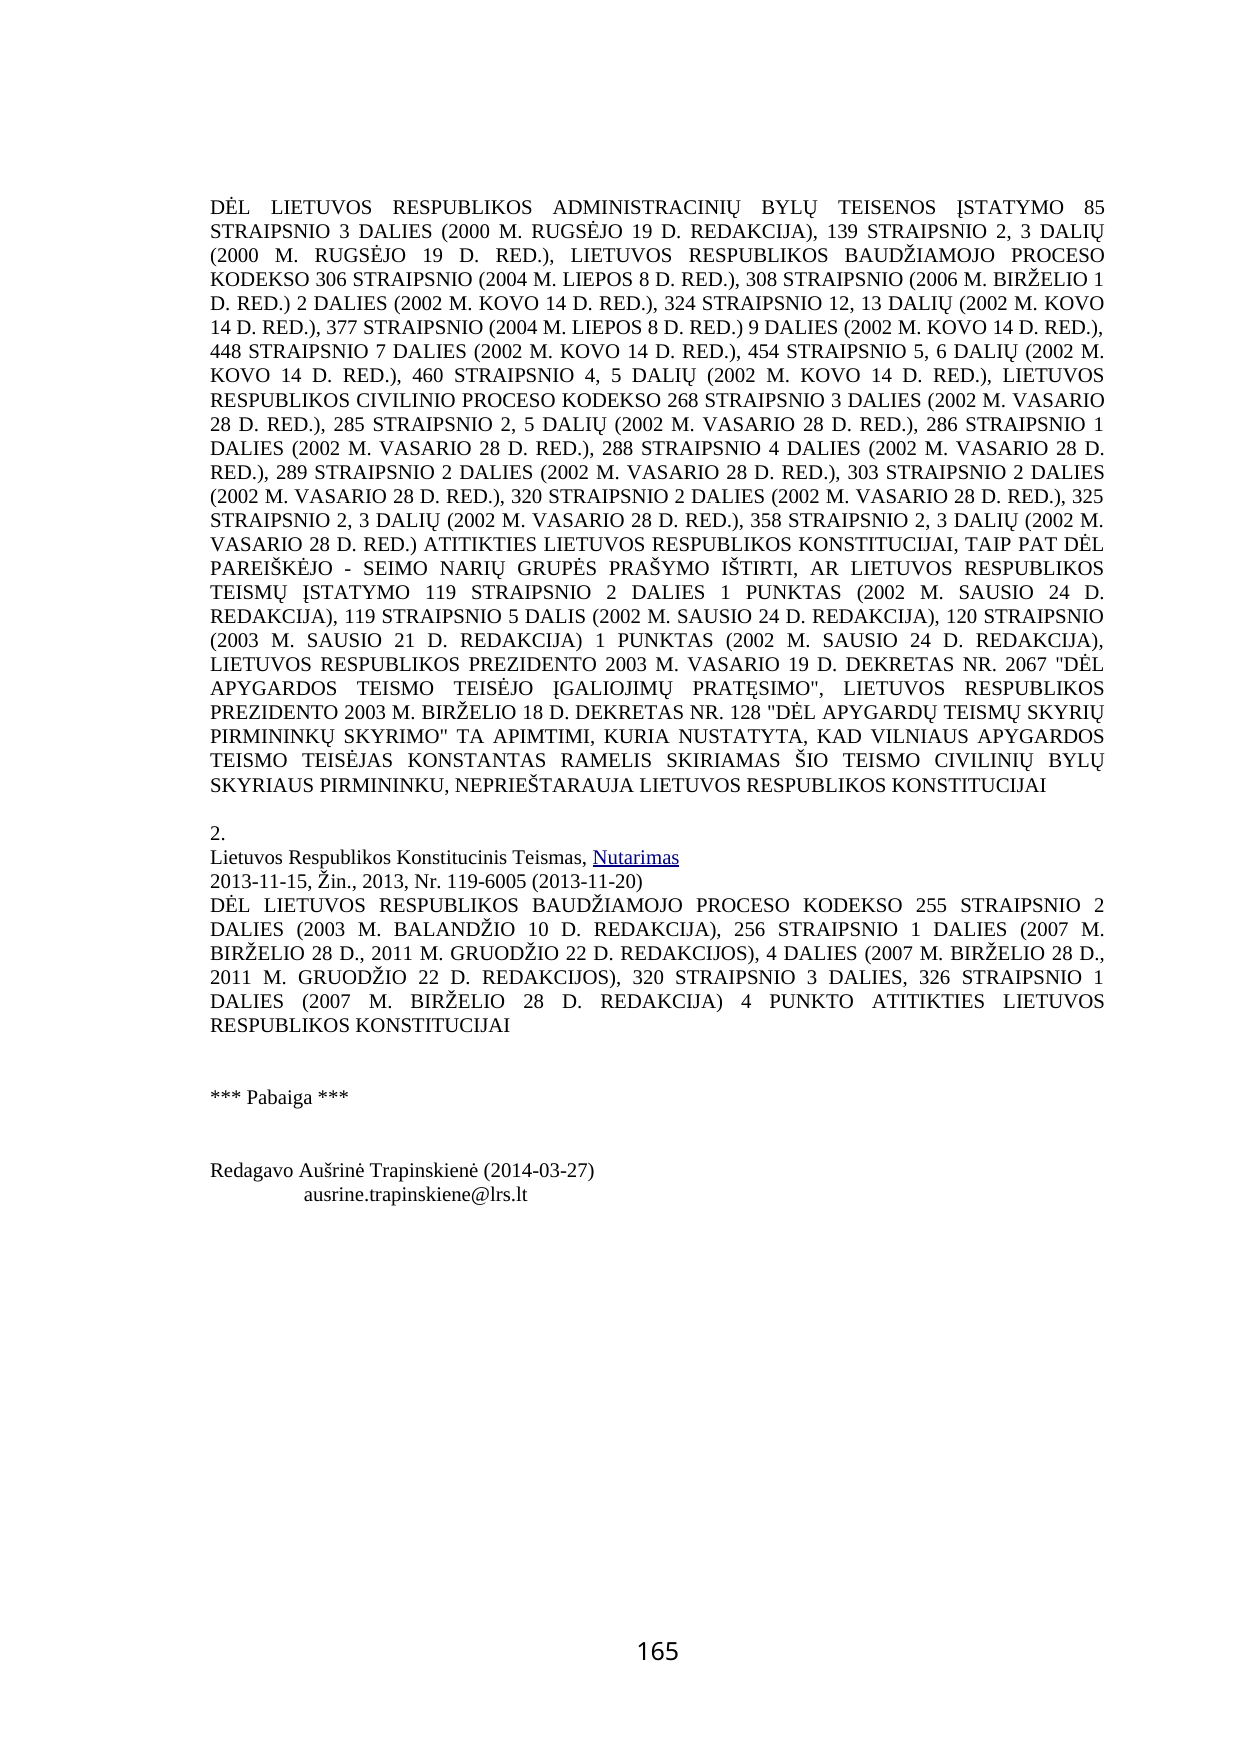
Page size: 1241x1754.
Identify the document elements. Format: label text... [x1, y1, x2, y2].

text Lietuvos Respublikos Konstitucinis Teismas, Nutarimas [210, 845, 1106, 869]
text 2013-11-15, Žin., 2013, Nr. 119-6005 (2013-11-20) [210, 869, 1106, 893]
text *** Pabaiga *** [210, 1085, 1106, 1109]
text ausrine.trapinskiene@lrs.lt [210, 1182, 1106, 1206]
text DĖL LIETUVOS RESPUBLIKOS BAUDŽIAMOJO PROCESO KODEKSO 255 STRAIPSNIO 2 DALIES (2003 M. BALANDŽIO 10 D. REDAKCIJA), 256 STRAIPSNIO 1 DALIES (2007 M. BIRŽELIO 28 D., 2011 M. GRUODŽIO 22 D. REDAKCIJOS), 4 DALIES (2007 M. BIRŽELIO 28 D., 2011 M. GRUODŽIO 22 D. REDAKCIJOS), 320 STRAIPSNIO 3 DALIES, 326 STRAIPSNIO 1 DALIES (2007 M. BIRŽELIO 28 D. REDAKCIJA) 4 PUNKTO ATITIKTIES LIETUVOS RESPUBLIKOS KONSTITUCIJAI [210, 893, 1106, 1037]
text 2. [210, 821, 1106, 845]
text Redagavo Aušrinė Trapinskienė (2014-03-27) [210, 1157, 1106, 1182]
text DĖL LIETUVOS RESPUBLIKOS ADMINISTRACINIŲ BYLŲ TEISENOS ĮSTATYMO 85 STRAIPSNIO 3 DALIES (2000 M. RUGSĖJO 19 D. REDAKCIJA), 139 STRAIPSNIO 2, 3 DALIŲ (2000 M. RUGSĖJO 19 D. RED.), LIETUVOS RESPUBLIKOS BAUDŽIAMOJO PROCESO KODEKSO 306 STRAIPSNIO (2004 M. LIEPOS 8 D. RED.), 308 STRAIPSNIO (2006 M. BIRŽELIO 1 D. RED.) 2 DALIES (2002 M. KOVO 14 D. RED.), 324 STRAIPSNIO 12, 13 DALIŲ (2002 M. KOVO 14 D. RED.), 377 STRAIPSNIO (2004 M. LIEPOS 8 D. RED.) 9 DALIES (2002 M. KOVO 14 D. RED.), 448 STRAIPSNIO 7 DALIES (2002 M. KOVO 14 D. RED.), 454 STRAIPSNIO 5, 6 DALIŲ (2002 M. KOVO 14 D. RED.), 460 STRAIPSNIO 4, 5 DALIŲ (2002 M. KOVO 14 D. RED.), LIETUVOS RESPUBLIKOS CIVILINIO PROCESO KODEKSO 268 STRAIPSNIO 3 DALIES (2002 M. VASARIO 28 D. RED.), 285 STRAIPSNIO 2, 5 DALIŲ (2002 M. VASARIO 28 D. RED.), 286 STRAIPSNIO 1 DALIES (2002 M. VASARIO 28 D. RED.), 288 STRAIPSNIO 4 DALIES (2002 M. VASARIO 28 D. RED.), 289 STRAIPSNIO 2 DALIES (2002 M. VASARIO 28 D. RED.), 303 STRAIPSNIO 2 DALIES (2002 M. VASARIO 28 D. RED.), 320 STRAIPSNIO 2 DALIES (2002 M. VASARIO 28 D. RED.), 325 STRAIPSNIO 2, 3 DALIŲ (2002 M. VASARIO 28 D. RED.), 358 STRAIPSNIO 2, 3 DALIŲ (2002 M. VASARIO 28 D. RED.) ATITIKTIES LIETUVOS RESPUBLIKOS KONSTITUCIJAI, TAIP PAT DĖL PAREIŠKĖJO - SEIMO NARIŲ GRUPĖS PRAŠYMO IŠTIRTI, AR LIETUVOS RESPUBLIKOS TEISMŲ ĮSTATYMO 119 STRAIPSNIO 2 DALIES 1 PUNKTAS (2002 M. SAUSIO 24 D. REDAKCIJA), 119 STRAIPSNIO 5 DALIS (2002 M. SAUSIO 24 D. REDAKCIJA), 120 STRAIPSNIO (2003 M. SAUSIO 21 D. REDAKCIJA) 1 PUNKTAS (2002 M. SAUSIO 24 D. REDAKCIJA), LIETUVOS RESPUBLIKOS PREZIDENTO 2003 M. VASARIO 19 D. DEKRETAS NR. 2067 "DĖL APYGARDOS TEISMO TEISĖJO ĮGALIOJIMŲ PRATĘSIMO", LIETUVOS RESPUBLIKOS PREZIDENTO 2003 M. BIRŽELIO 18 D. DEKRETAS NR. 128 "DĖL APYGARDŲ TEISMŲ SKYRIŲ PIRMININKŲ SKYRIMO" TA APIMTIMI, KURIA NUSTATYTA, KAD VILNIAUS APYGARDOS TEISMO TEISĖJAS KONSTANTAS RAMELIS SKIRIAMAS ŠIO TEISMO CIVILINIŲ BYLŲ SKYRIAUS PIRMININKU, NEPRIEŠTARAUJA LIETUVOS RESPUBLIKOS KONSTITUCIJAI [210, 195, 1106, 797]
